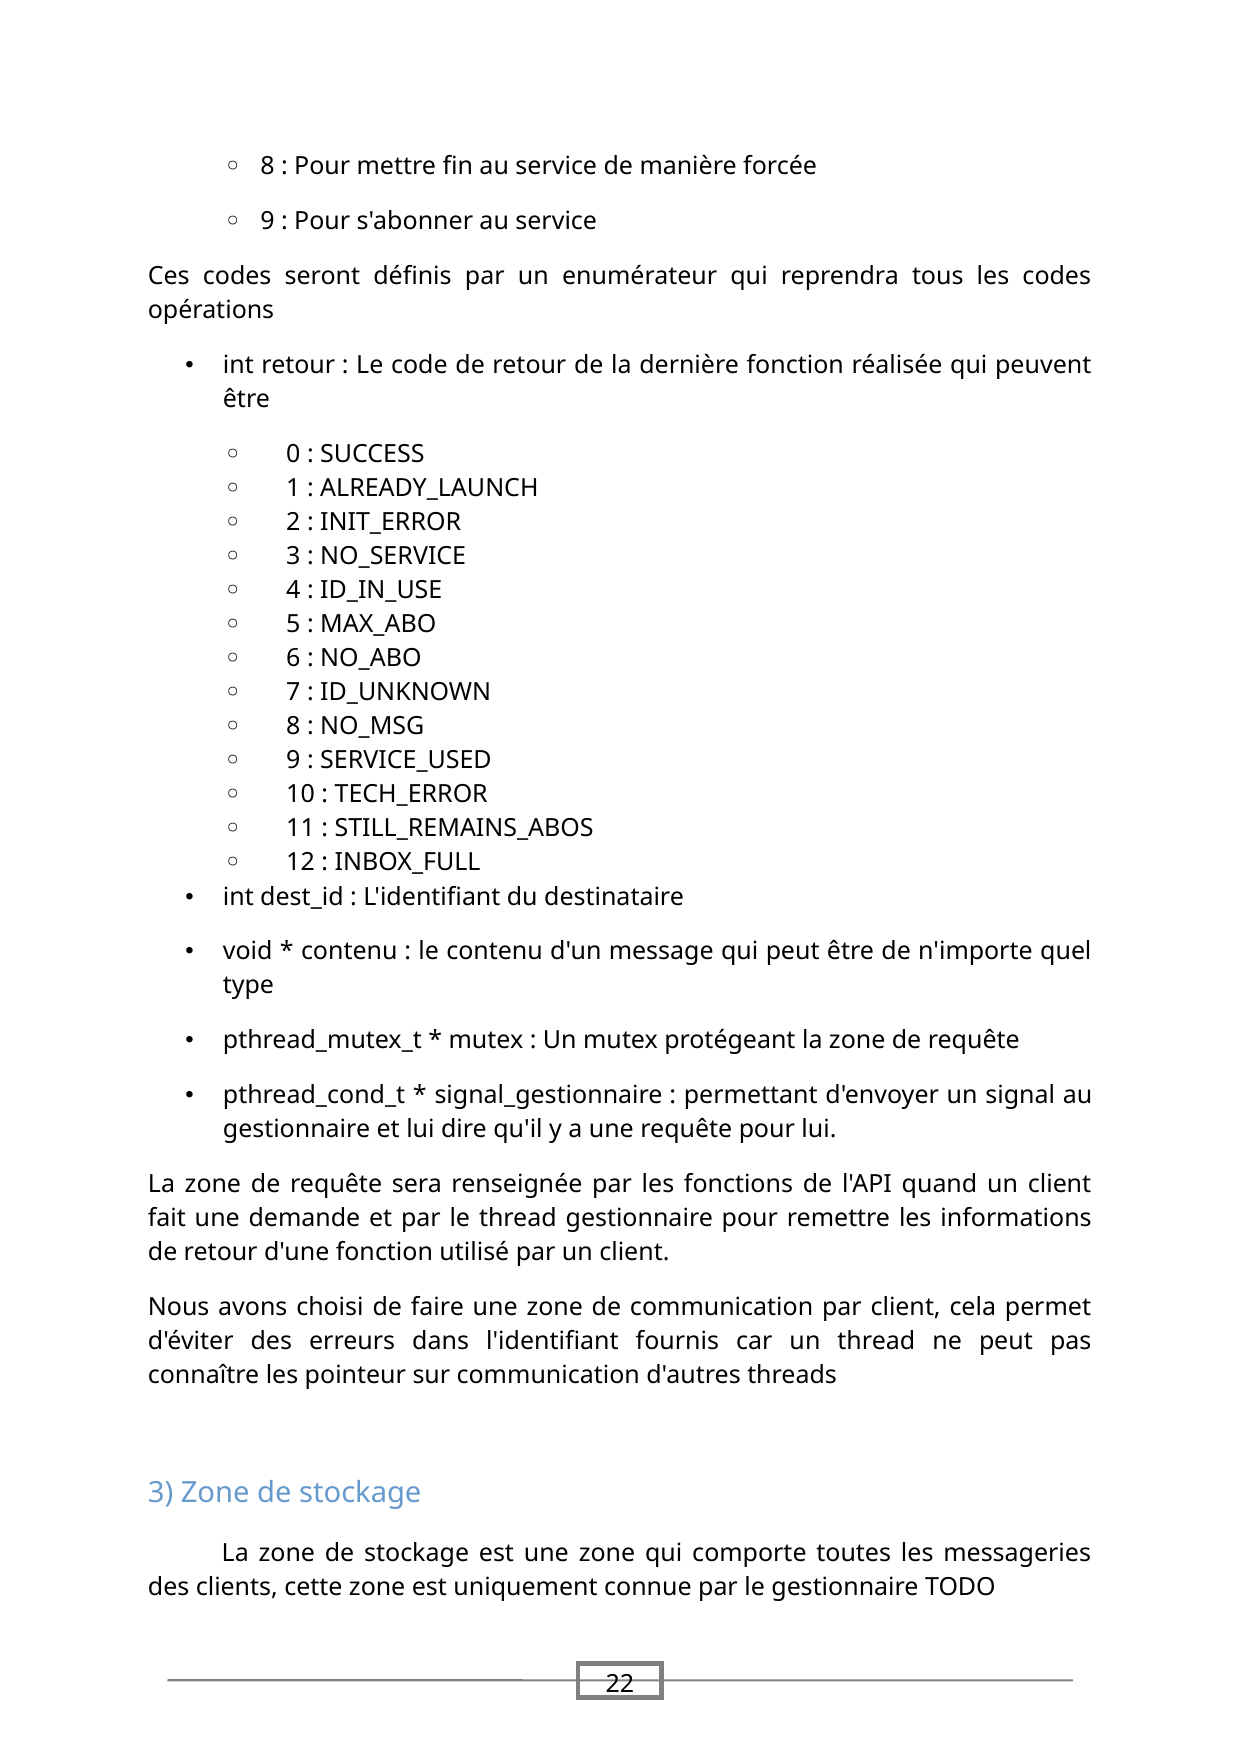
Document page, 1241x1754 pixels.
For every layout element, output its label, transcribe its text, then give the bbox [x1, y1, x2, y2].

list 5 : MAX_ABO [223, 606, 1093, 640]
list 6 : NO_ABO [223, 640, 1093, 674]
list 7 : ID_UNKNOWN [223, 674, 1093, 708]
list pthread_cond_t * signal_gestionnaire : permettant d'envoyer un signal au gestionnaire et lui dire qu'il y a une requête pour lui. [185, 1077, 1093, 1145]
list 4 : ID_IN_USE [223, 572, 1093, 606]
list 2 : INIT_ERROR [223, 503, 1093, 537]
list 9 : SERVICE_USED [223, 742, 1093, 776]
list 8 : NO_MSG [223, 708, 1093, 742]
list int retour : Le code de retour de la dernière fonction réalisée qui peuvent être [185, 346, 1093, 414]
list 1 : ALREADY_LAUNCH [223, 469, 1093, 503]
list 10 : TECH_ERROR [223, 776, 1093, 810]
text La zone de stockage est une zone qui comporte toutes les messageries des clients, cette zone est uniquement connue par le gestionnaire TODO [148, 1534, 1093, 1602]
list pthread_mutex_t * mutex : Un mutex protégeant la zone de requête [185, 1022, 1093, 1056]
list 3 : NO_SERVICE [223, 537, 1093, 572]
list int dest_id : L'identifiant du destinataire [185, 878, 1093, 912]
list 0 : SUCCESS [223, 435, 1093, 469]
text La zone de requête sera renseignée par les fonctions de l'API quand un client fait une demande et par le thread gestionnaire pour remettre les informations de retour d'une fonction utilisé par un client. [148, 1166, 1093, 1268]
text Nous avons choisi de faire une zone de communication par client, cela permet d'éviter des erreurs dans l'identifiant fournis car un thread ne peut pas connaître les pointeur sur communication d'autres threads [148, 1289, 1093, 1391]
list 12 : INBOX_FULL [223, 844, 1093, 878]
subtitle 3) Zone de stockage [148, 1471, 1093, 1511]
list 11 : STILL_REMAINS_ABOS [223, 810, 1093, 844]
list 9 : Pour s'abonner au service [223, 202, 1093, 237]
list 8 : Pour mettre fin au service de manière forcée [223, 148, 1093, 182]
list void * contenu : le contenu d'un message qui peut être de n'importe quel type [185, 933, 1093, 1001]
text Ces codes seront définis par un enumérateur qui reprendra tous les codes opérations [148, 257, 1093, 326]
